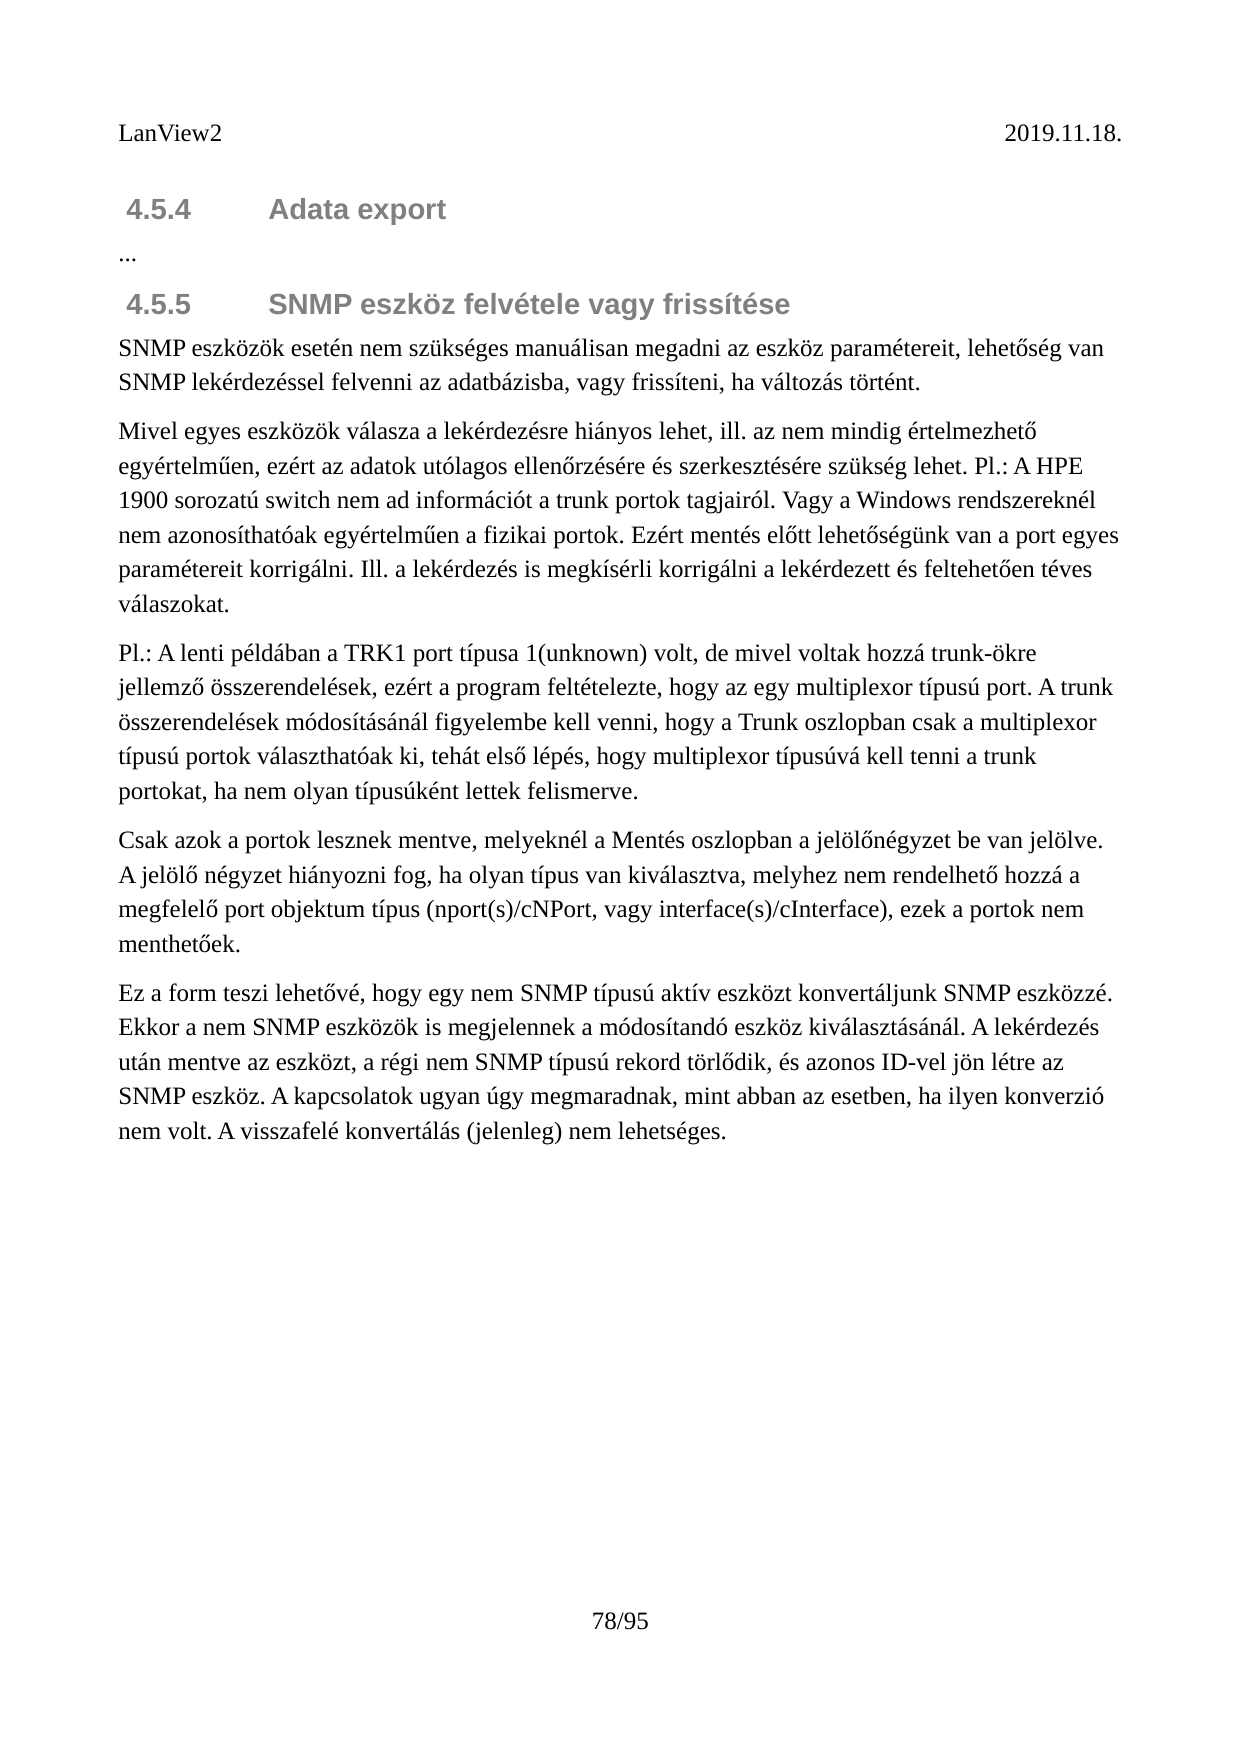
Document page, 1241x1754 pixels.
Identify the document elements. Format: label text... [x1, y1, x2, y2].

text ... [118, 238, 1122, 266]
subtitle Adata export [118, 192, 1122, 225]
text Pl.: A lenti példában a TRK1 port típusa 1(unknown) volt, de mivel voltak hozzá trunk-ökre jellemző összerendelések, ezért a program feltételezte, hogy az egy multiplexor típusú port. A trunk összerendelések módosításánál figyelembe kell venni, hogy a Trunk oszlopban csak a multiplexor típusú portok választhatóak ki, tehát első lépés, hogy multiplexor típusúvá kell tenni a trunk portokat, ha nem olyan típusúként lettek felismerve. [118, 638, 1122, 805]
subtitle SNMP eszköz felvétele vagy frissítése [118, 287, 1122, 320]
text Csak azok a portok lesznek mentve, melyeknél a Mentés oszlopban a jelölőnégyzet be van jelölve. A jelölő négyzet hiányozni fog, ha olyan típus van kiválasztva, melyhez nem rendelhető hozzá a megfelelő port objektum típus (nport(s)/cNPort, vagy interface(s)/cInterface), ezek a portok nem menthetőek. [118, 825, 1122, 957]
text Ez a form teszi lehetővé, hogy egy nem SNMP típusú aktív eszközt konvertáljunk SNMP eszközzé. Ekkor a nem SNMP eszközök is megjelennek a módosítandó eszköz kiválasztásánál. A lekérdezés után mentve az eszközt, a régi nem SNMP típusú rekord törlődik, és azonos ID-vel jön létre az SNMP eszköz. A kapcsolatok ugyan úgy megmaradnak, mint abban az esetben, ha ilyen konverzió nem volt. A visszafelé konvertálás (jelenleg) nem lehetséges. [118, 978, 1122, 1144]
text Mivel egyes eszközök válasza a lekérdezésre hiányos lehet, ill. az nem mindig értelmezhető egyértelműen, ezért az adatok utólagos ellenőrzésére és szerkesztésére szükség lehet. Pl.: A HPE 1900 sorozatú switch nem ad információt a trunk portok tagjairól. Vagy a Windows rendszereknél nem azonosíthatóak egyértelműen a fizikai portok. Ezért mentés előtt lehetőségünk van a port egyes paramétereit korrigálni. Ill. a lekérdezés is megkísérli korrigálni a lekérdezett és feltehetően téves válaszokat. [118, 416, 1122, 617]
text SNMP eszközök esetén nem szükséges manuálisan megadni az eszköz paramétereit, lehetőség van SNMP lekérdezéssel felvenni az adatbázisba, vagy frissíteni, ha változás történt. [118, 333, 1122, 396]
